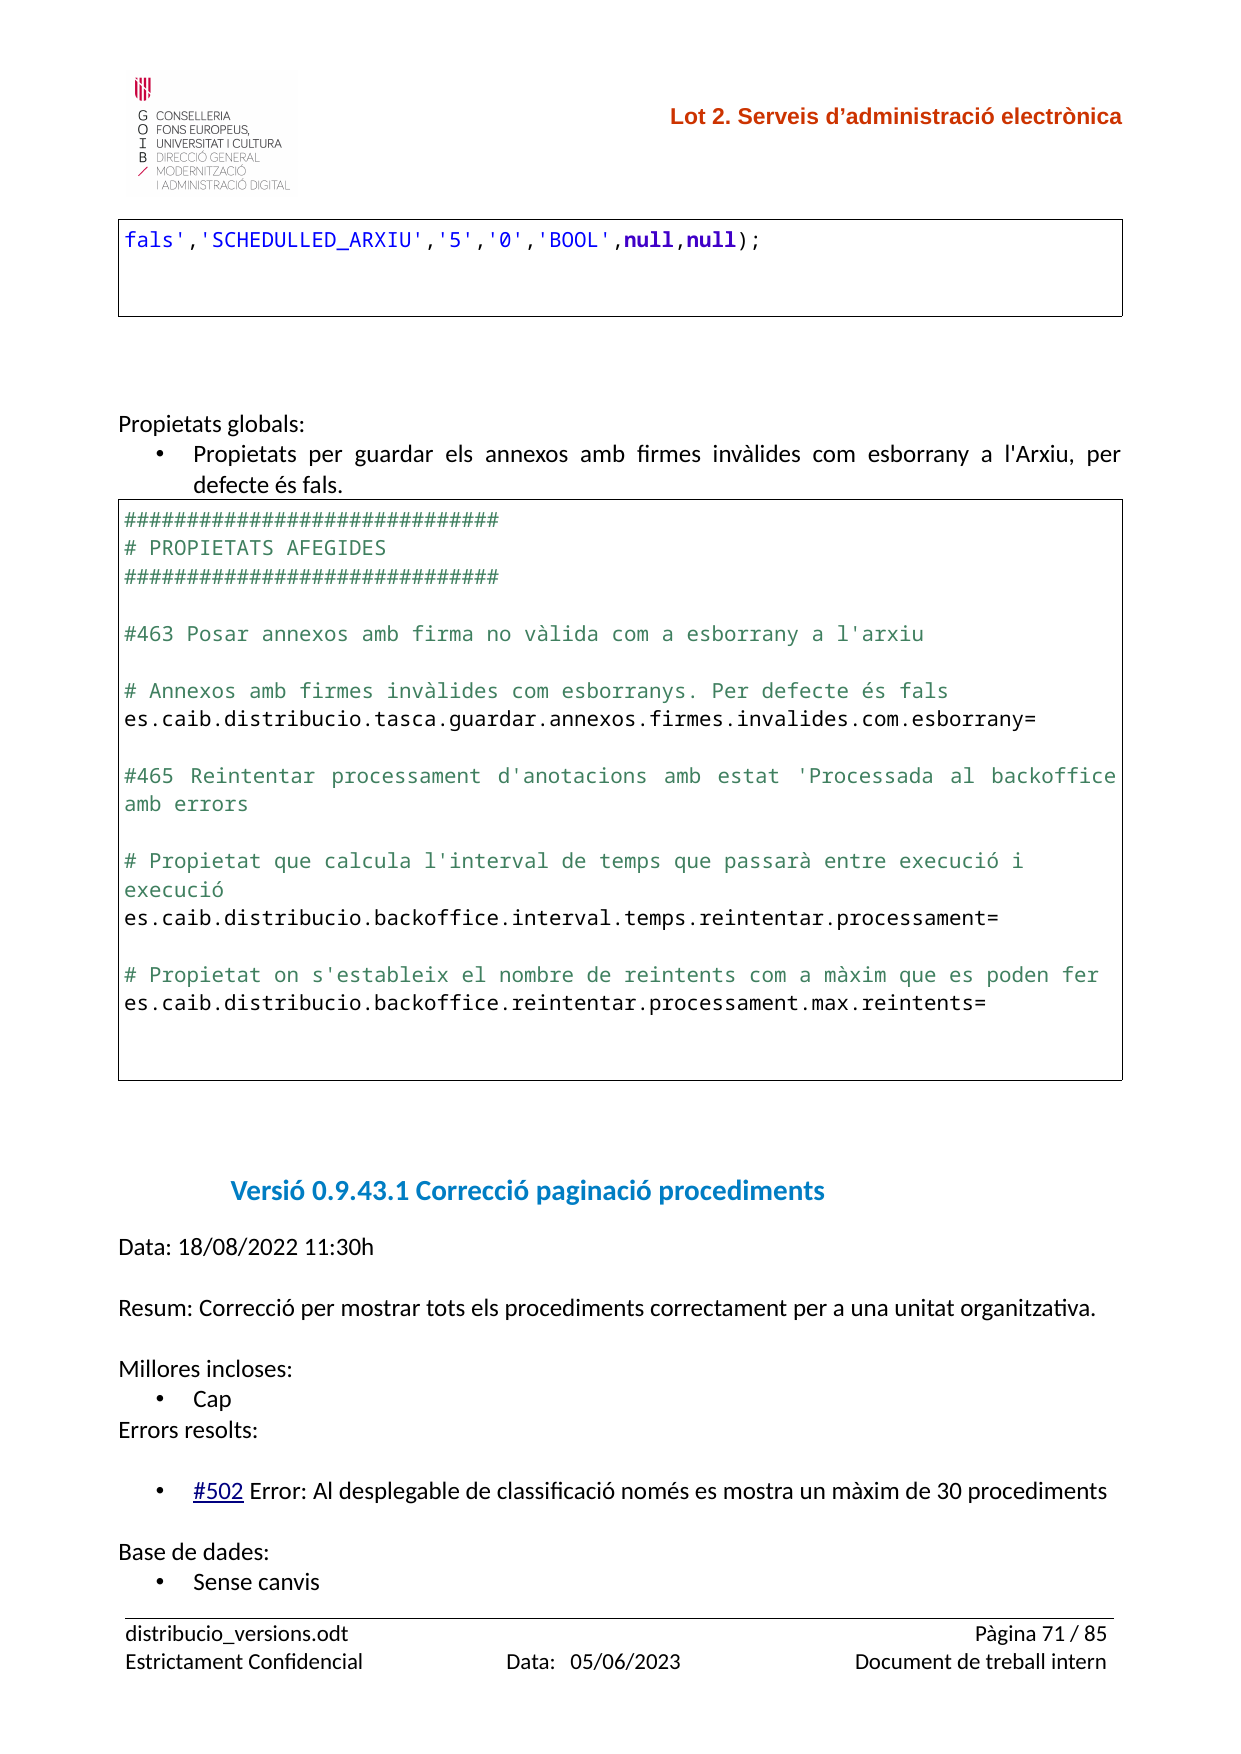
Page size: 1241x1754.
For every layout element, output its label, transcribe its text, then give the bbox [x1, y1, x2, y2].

text Base de dades: [118, 1536, 1122, 1567]
list #502 Error: Al desplegable de classificació només es mostra un màxim de 30 procediments [156, 1475, 1122, 1506]
list Cap [156, 1383, 1122, 1414]
text Propietats globals: [118, 408, 1122, 438]
list Sense canvis [156, 1567, 1122, 1597]
text Resum: Correcció per mostrar tots els procediments correctament per a una unitat organitzativa. [118, 1292, 1122, 1322]
text Millores incloses: [118, 1353, 1122, 1383]
table_header fals','SCHEDULLED_ARXIU','5','0','BOOL',null,null); [119, 220, 1122, 316]
list Propietats per guardar els annexos amb firmes invàlides com esborrany a l'Arxiu, per defecte és fals. [156, 438, 1122, 499]
text Errors resolts: [118, 1414, 1122, 1444]
text Data: 18/08/2022 11:30h [118, 1231, 1122, 1261]
table_header ############################## # PROPIETATS AFEGIDES ############################## #463 Posar annexos amb firma no vàlida com a esborrany a l'arxiu # Annexos amb firmes invàlides com esborranys. Per defecte és fals es.caib.distribucio.tasca.guardar.annexos.firmes.invalides.com.esborrany= #465 Reintentar processament d'anotacions amb estat 'Processada al backoffice amb errors # Propietat que calcula l'interval de temps que passarà entre execució i execució es.caib.distribucio.backoffice.interval.temps.reintentar.processament= # Propietat on s'estableix el nombre de reintents com a màxim que es poden fer es.caib.distribucio.backoffice.reintentar.processament.max.reintents= [119, 500, 1122, 1079]
picture [126, 70, 299, 197]
subtitle Versió 0.9.43.1 Correcció paginació procediments [153, 1172, 1122, 1207]
